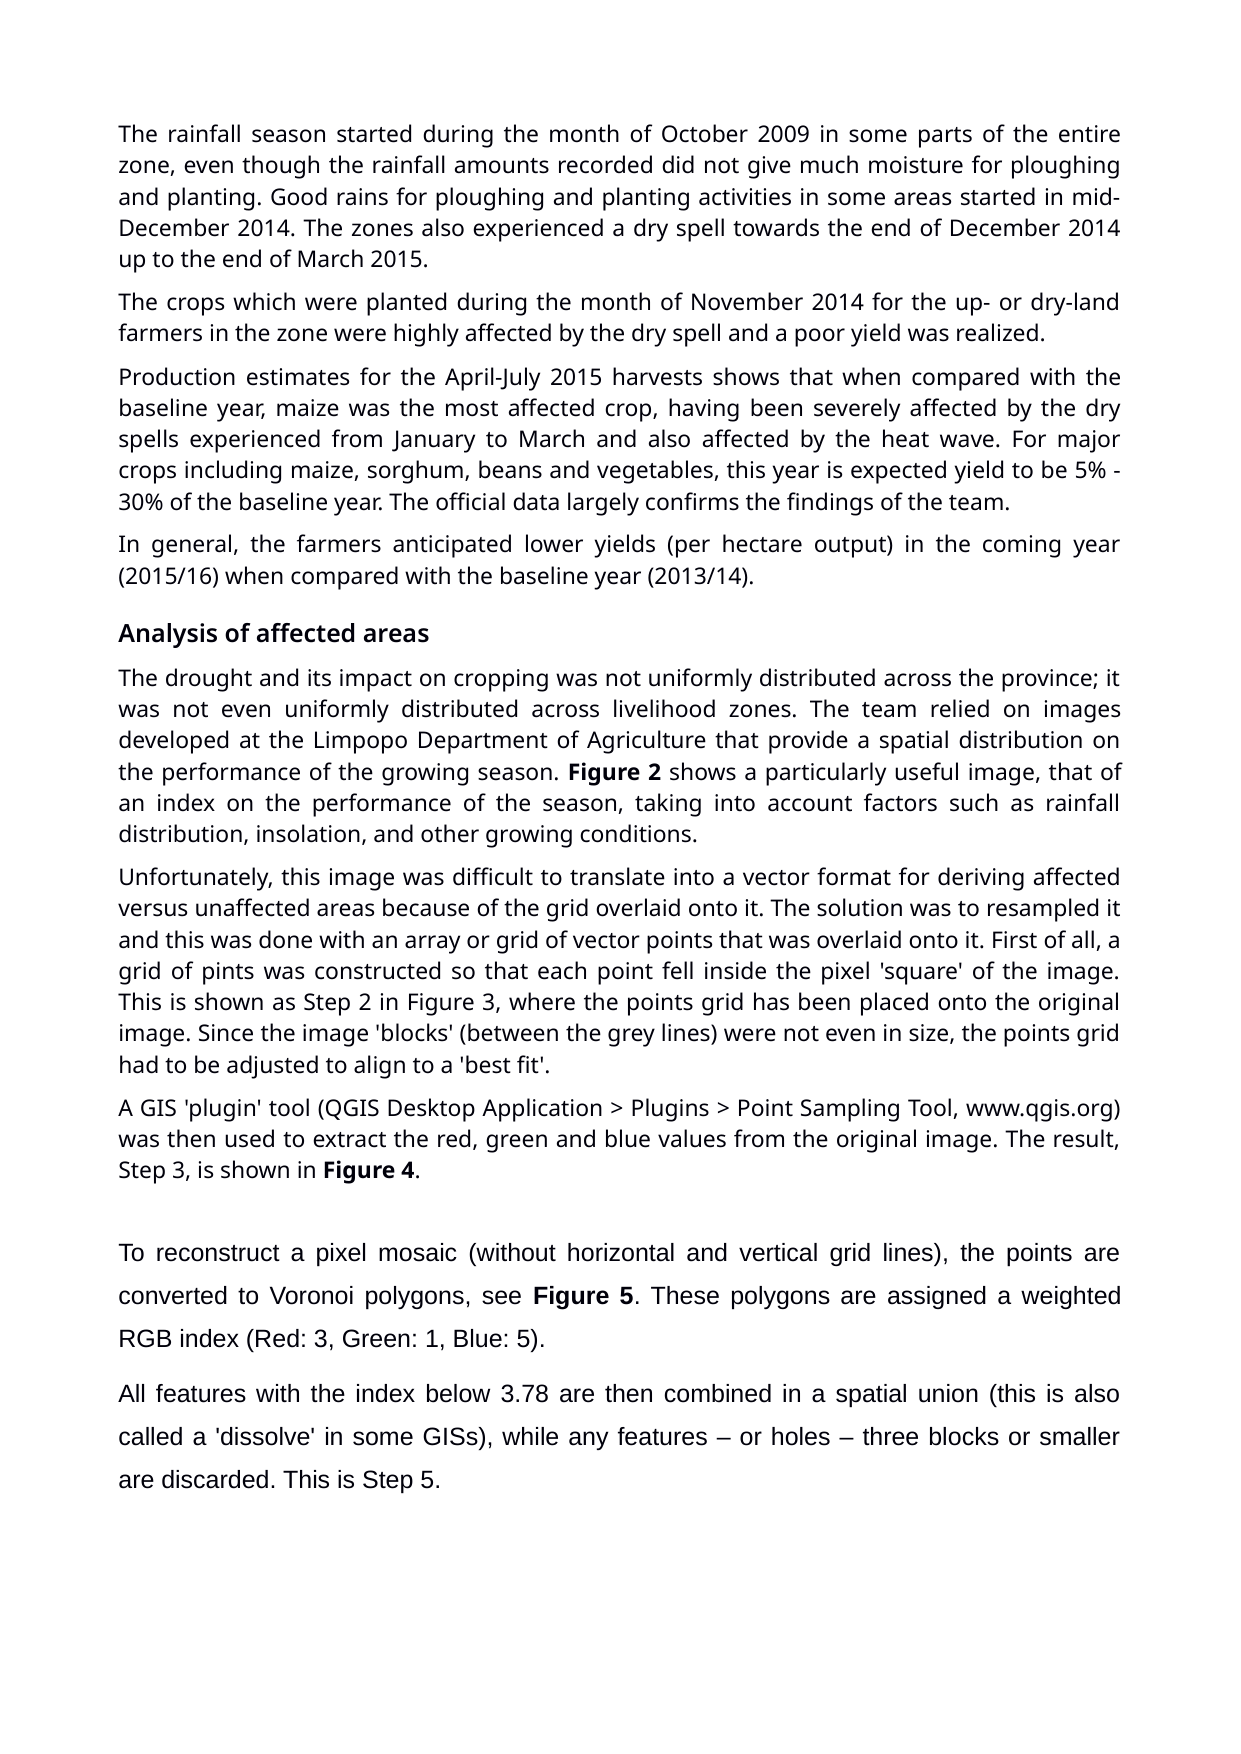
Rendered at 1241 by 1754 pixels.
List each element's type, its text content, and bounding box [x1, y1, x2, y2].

text The rainfall season started during the month of October 2009 in some parts of the entire zone, even though the rainfall amounts recorded did not give much moisture for ploughing and planting. Good rains for ploughing and planting activities in some areas started in mid-December 2014. The zones also experienced a dry spell towards the end of December 2014 up to the end of March 2015. [118, 118, 1122, 274]
text Production estimates for the April-July 2015 harvests shows that when compared with the baseline year, maize was the most affected crop, having been severely affected by the dry spells experienced from January to March and also affected by the heat wave. For major crops including maize, sorghum, beans and vegetables, this year is expected yield to be 5% - 30% of the baseline year. The official data largely confirms the findings of the team. [118, 360, 1122, 517]
subtitle Analysis of affected areas [118, 616, 1122, 650]
text The drought and its impact on cropping was not uniformly distributed across the province; it was not even uniformly distributed across livelihood zones. The team relied on images developed at the Limpopo Department of Agriculture that provide a spatial distribution on the performance of the growing season. Figure 2 shows a particularly useful image, that of an index on the performance of the season, taking into account factors such as rainfall distribution, insolation, and other growing conditions. [118, 662, 1122, 849]
text The crops which were planted during the month of November 2014 for the up- or dry-land farmers in the zone were highly affected by the dry spell and a poor yield was realized. [118, 286, 1122, 349]
text A GIS 'plugin' tool (QGIS Desktop Application > Plugins > Point Sampling Tool, www.qgis.org) was then used to extract the red, green and blue values from the original image. The result, Step 3, is shown in Figure 4. [118, 1092, 1122, 1185]
text In general, the farmers anticipated lower yields (per hectare output) in the coming year (2015/16) when compared with the baseline year (2013/14). [118, 528, 1122, 591]
text To reconstruct a pixel mosaic (without horizontal and vertical grid lines), the points are converted to Voronoi polygons, see Figure 5. These polygons are assigned a weighted RGB index (Red: 3, Green: 1, Blue: 5). [118, 1238, 1122, 1353]
text All features with the index below 3.78 are then combined in a spatial union (this is also called a 'dissolve' in some GISs), while any features – or holes – three blocks or smaller are discarded. This is Step 5. [118, 1379, 1122, 1494]
text Unfortunately, this image was difficult to translate into a vector format for deriving affected versus unaffected areas because of the grid overlaid onto it. The solution was to resampled it and this was done with an array or grid of vector points that was overlaid onto it. First of all, a grid of pints was constructed so that each point fell inside the pixel 'square' of the image. This is shown as Step 2 in Figure 3, where the points grid has been placed onto the original image. Since the image 'blocks' (between the grey lines) were not even in size, the points grid had to be adjusted to align to a 'best fit'. [118, 861, 1122, 1080]
